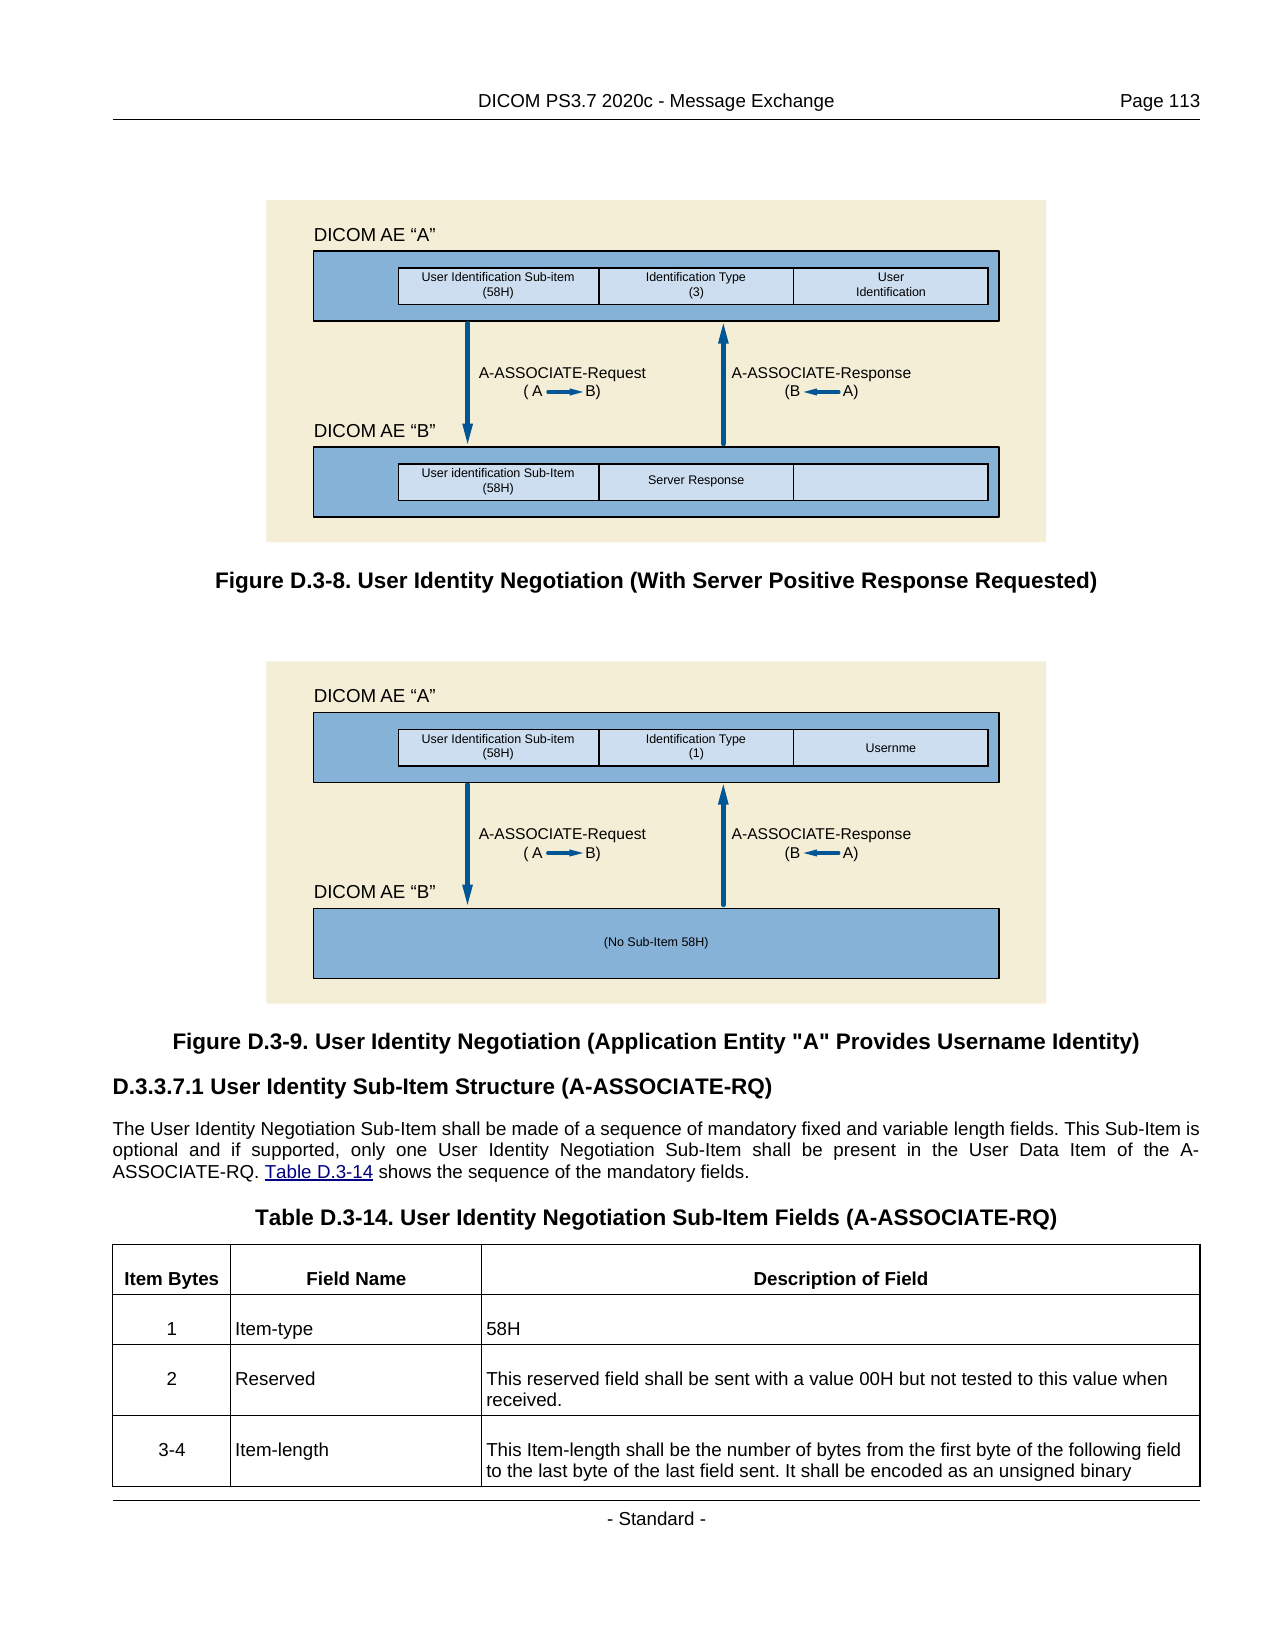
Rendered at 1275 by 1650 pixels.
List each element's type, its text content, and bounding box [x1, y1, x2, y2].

text The User Identity Negotiation Sub-Item shall be made of a sequence of mandatory fixed and variable length fields. This Sub-Item is optional and if supported, only one User Identity Negotiation Sub-Item shall be present in the User Data Item of the A-ASSOCIATE-RQ. Table D.3-14 shows the sequence of the mandatory fields. [112, 1117, 1200, 1182]
text Figure D.3-9. User Identity Negotiation (Application Entity "A" Provides Username Identity) [112, 1028, 1200, 1054]
table_header Description of Field [482, 1245, 1199, 1294]
text Figure D.3-8. User Identity Negotiation (With Server Positive Response Requested) [112, 567, 1200, 593]
table_header Field Name [231, 1245, 481, 1294]
table_cell 58H [482, 1295, 1199, 1343]
table_cell 1 [113, 1295, 230, 1343]
table_cell This reserved field shall be sent with a value 00H but not tested to this value when received. [482, 1345, 1199, 1415]
table_cell 3-4 [113, 1416, 230, 1486]
table_header Item Bytes [113, 1245, 230, 1294]
table_cell Item-length [231, 1416, 481, 1486]
table_cell This Item-length shall be the number of bytes from the first byte of the following field to the last byte of the last field sent. It shall be encoded as an unsigned binary [482, 1416, 1199, 1486]
table_cell Item-type [231, 1295, 481, 1343]
table_cell 2 [113, 1345, 230, 1415]
text D.3.3.7.1 User Identity Sub-Item Structure (A-ASSOCIATE-RQ) [112, 1073, 1200, 1099]
table_cell Reserved [231, 1345, 481, 1415]
text Table D.3-14. User Identity Negotiation Sub-Item Fields (A-ASSOCIATE-RQ) [112, 1205, 1200, 1231]
